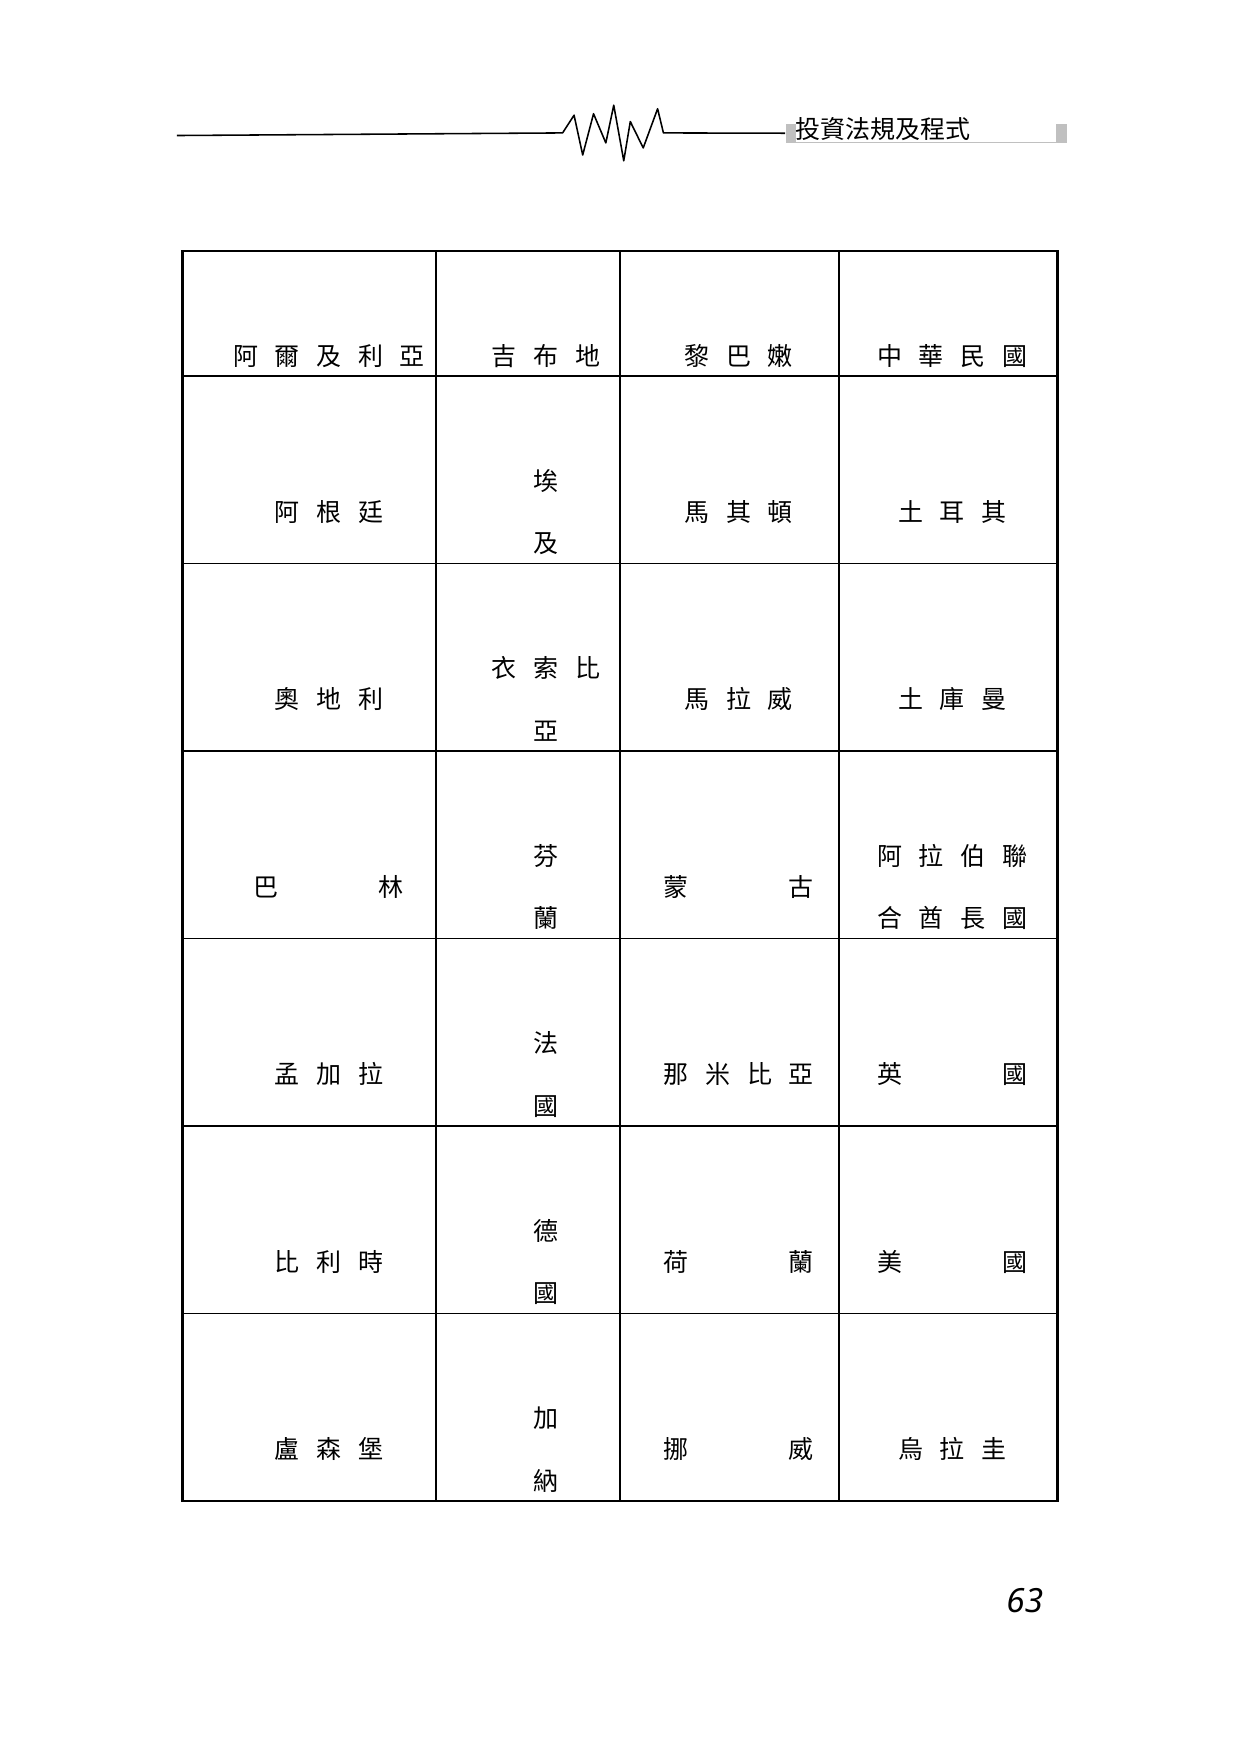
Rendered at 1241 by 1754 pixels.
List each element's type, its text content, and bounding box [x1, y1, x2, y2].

table_cell 烏拉圭 [840, 1314, 1056, 1500]
table_cell 中華民國 [840, 252, 1056, 375]
table_cell 奧地利 [184, 564, 435, 750]
table_cell 盧森堡 [184, 1314, 435, 1500]
table_cell 衣索比亞 [437, 564, 619, 750]
table_cell 巴 林 [184, 752, 435, 938]
table_cell 馬拉威 [621, 564, 838, 750]
table_cell 吉布地 [437, 252, 619, 375]
table_cell 孟加拉 [184, 939, 435, 1125]
table_cell 那米比亞 [621, 939, 838, 1125]
table_cell 阿根廷 [184, 377, 435, 563]
table_cell 荷 蘭 [621, 1127, 838, 1313]
table_cell 法 國 [437, 939, 619, 1125]
table_cell 阿爾及利亞 [184, 252, 435, 375]
table_cell 土耳其 [840, 377, 1056, 563]
table_cell 美 國 [840, 1127, 1056, 1313]
table_cell 英 國 [840, 939, 1056, 1125]
table_cell 芬 蘭 [437, 752, 619, 938]
table_cell 埃 及 [437, 377, 619, 563]
table_cell 阿拉伯聯合酋長國 [840, 752, 1056, 938]
table_cell 黎巴嫩 [621, 252, 838, 375]
table_cell 加 納 [437, 1314, 619, 1500]
table_cell 比利時 [184, 1127, 435, 1313]
table_cell 挪 威 [621, 1314, 838, 1500]
table_cell 馬其頓 [621, 377, 838, 563]
table_cell 德 國 [437, 1127, 619, 1313]
table_cell 蒙 古 [621, 752, 838, 938]
table_cell 土庫曼 [840, 564, 1056, 750]
